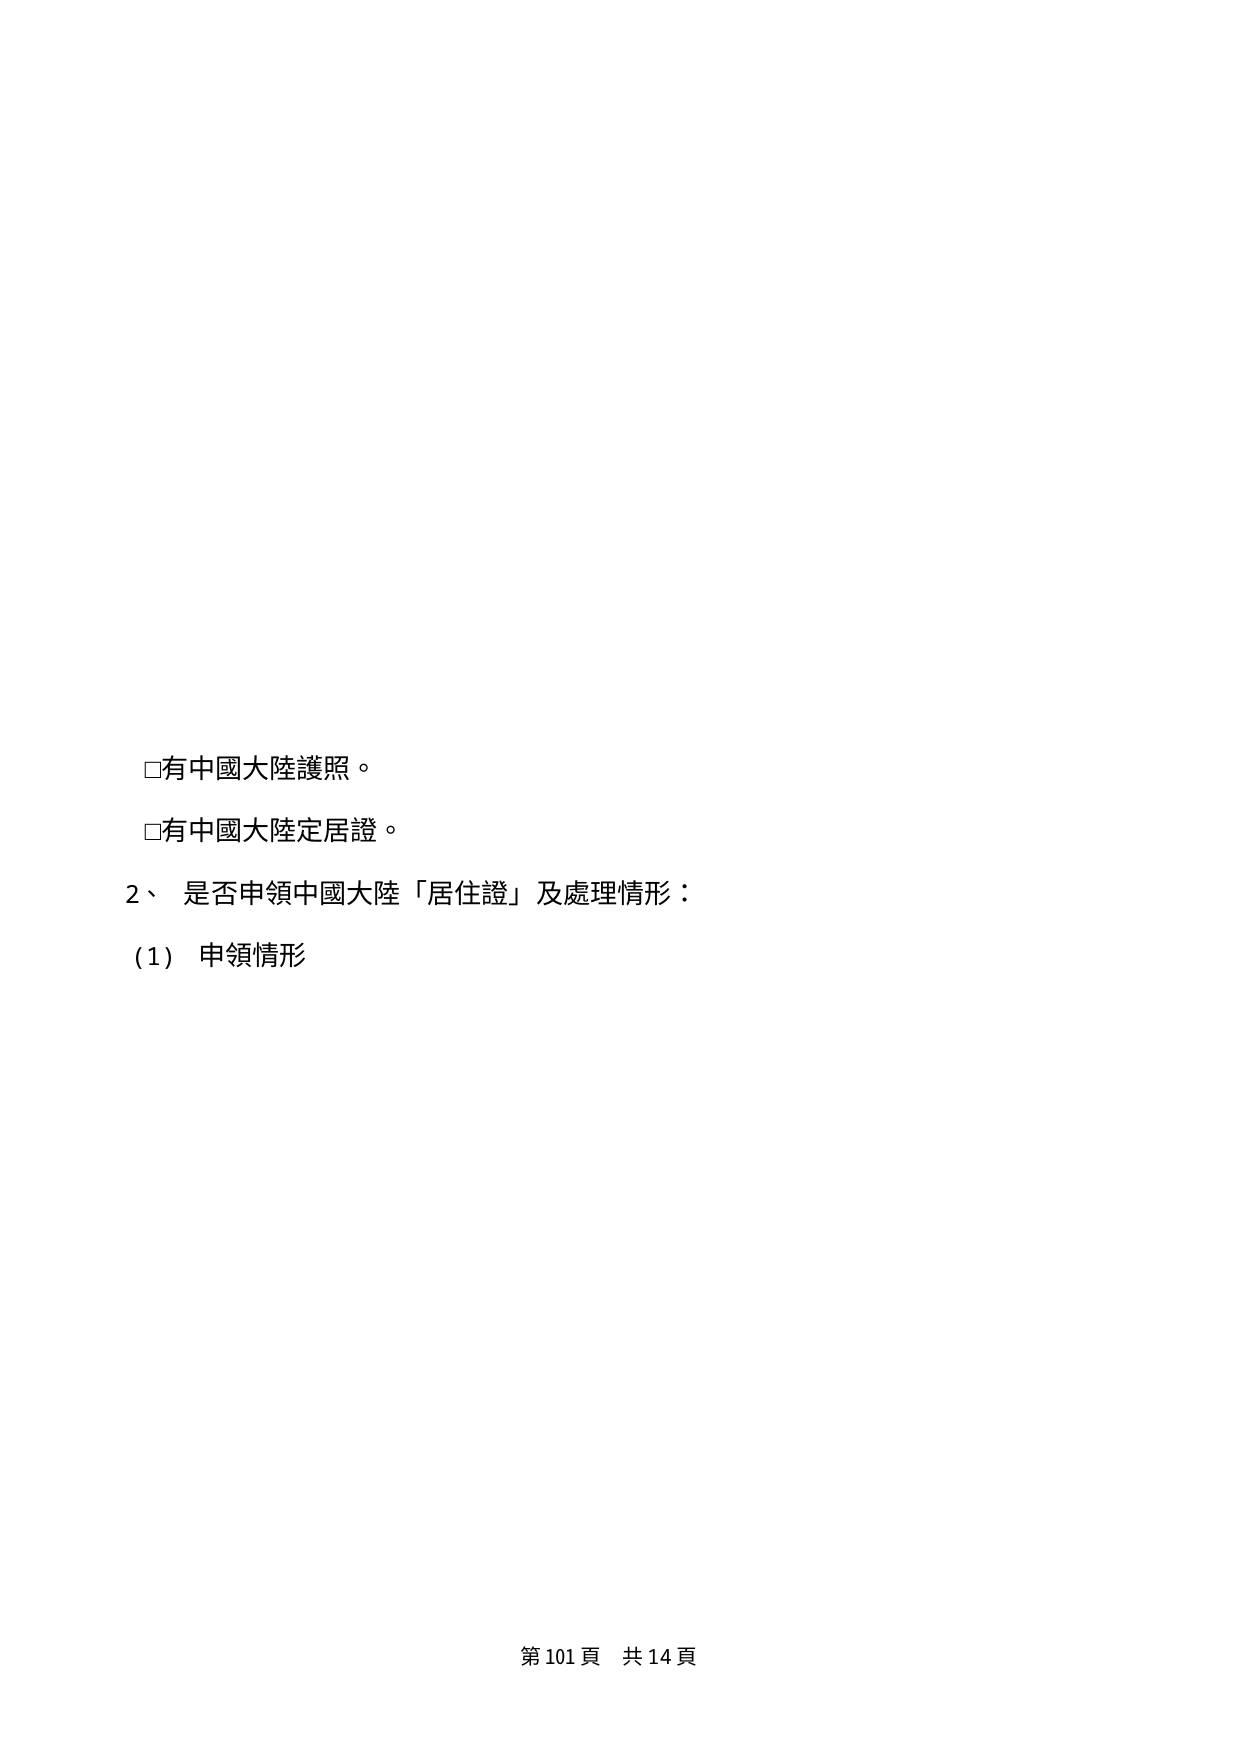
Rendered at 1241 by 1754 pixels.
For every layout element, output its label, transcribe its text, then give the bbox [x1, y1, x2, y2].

text □有中國大陸定居證。 [144, 787, 1122, 850]
list 是否申領中國大陸「居住證」及處理情形： [124, 850, 1122, 912]
text □有中國大陸護照。 [144, 725, 1122, 787]
list 申領情形 [131, 912, 1122, 975]
